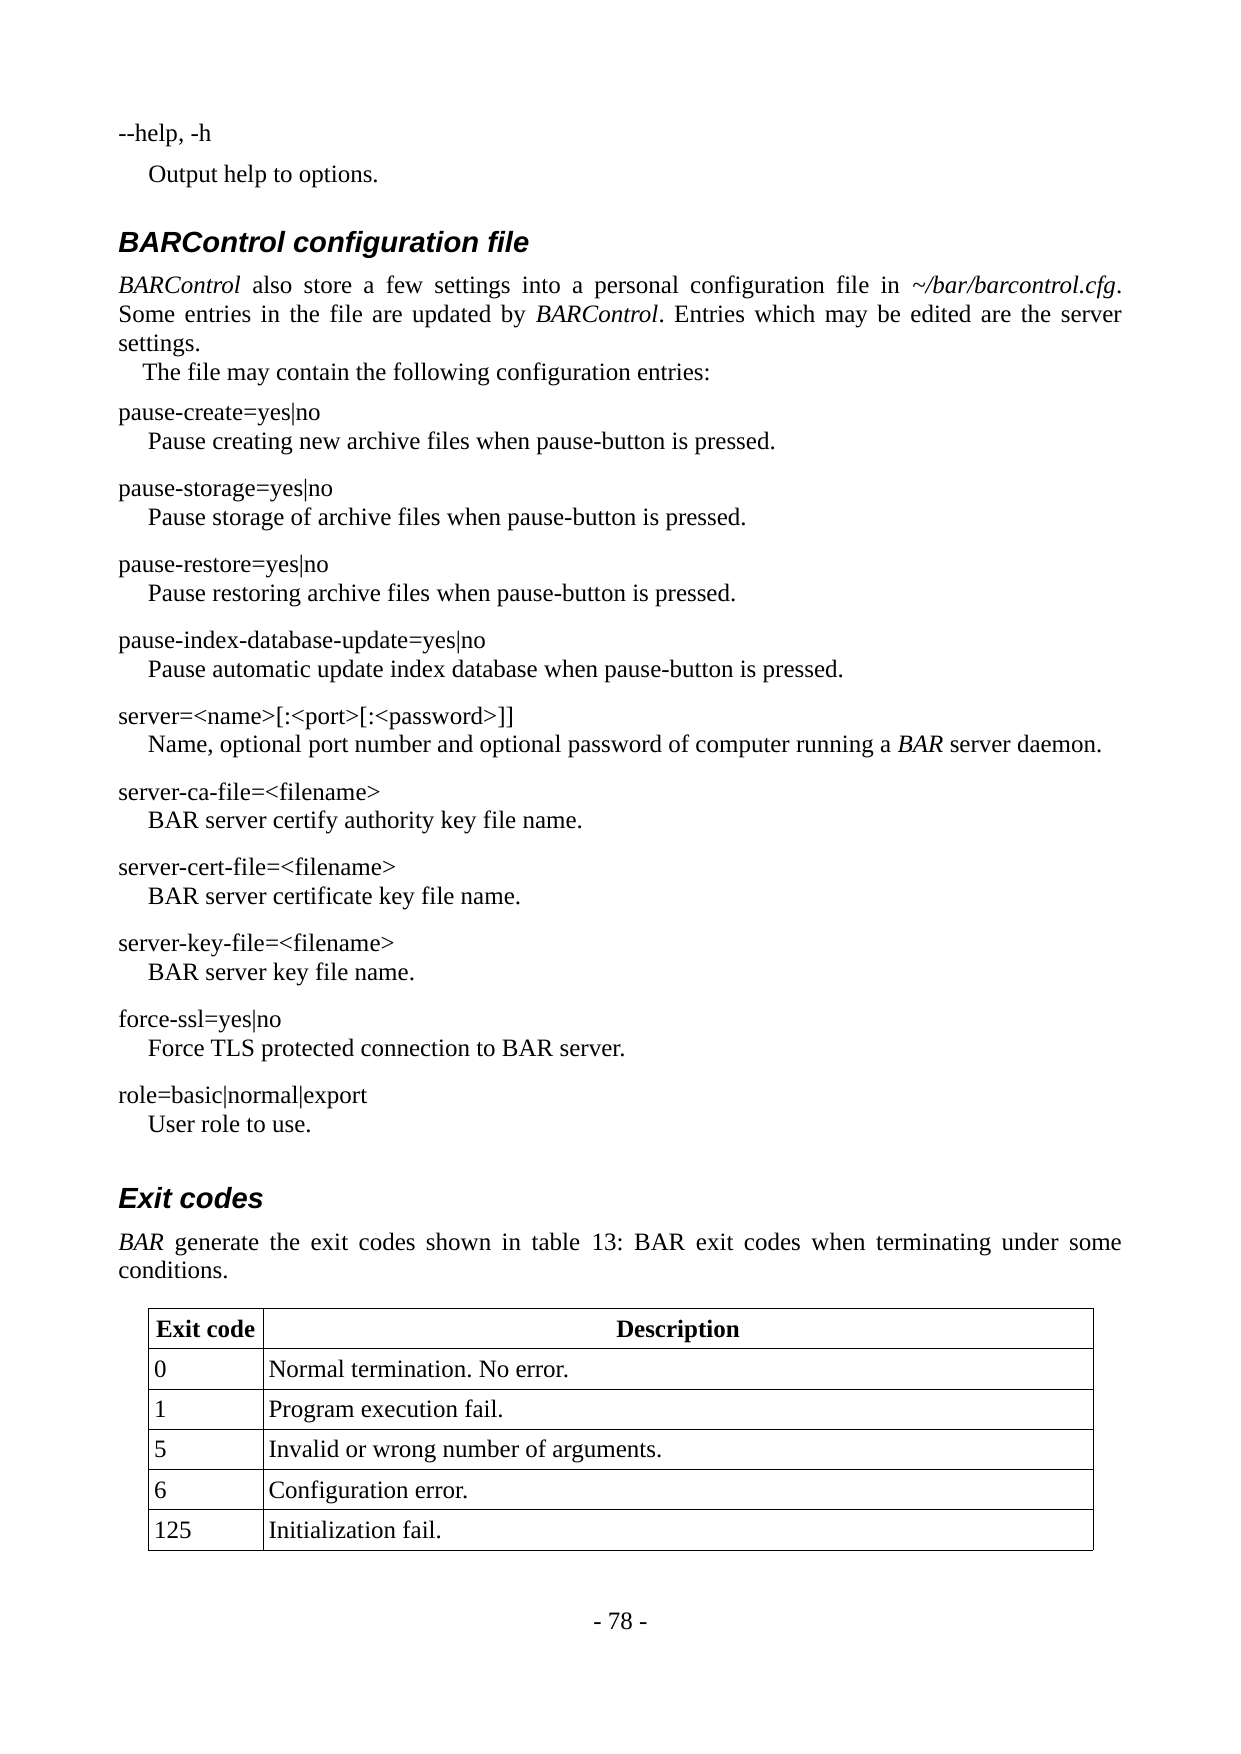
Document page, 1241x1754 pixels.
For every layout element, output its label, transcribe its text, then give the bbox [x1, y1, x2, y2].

table_cell Program execution fail. [264, 1390, 1093, 1429]
text BAR server certificate key file name. [148, 881, 1122, 910]
subtitle BARControl configuration file [118, 224, 1122, 258]
title pause-restore=yes|no [118, 549, 1122, 578]
text The file may contain the following configuration entries: [118, 357, 1122, 386]
table_cell 1 [149, 1390, 263, 1429]
text BAR generate the exit codes shown in table 13: BAR exit codes when terminating under some conditions. [118, 1227, 1122, 1284]
text Output help to options. [148, 159, 1122, 188]
table_cell 125 [149, 1510, 263, 1550]
title force-ssl=yes|no [118, 1004, 1122, 1033]
subtitle Exit codes [118, 1181, 1122, 1214]
title pause-index-database-update=yes|no [118, 625, 1122, 654]
text User role to use. [148, 1109, 1122, 1137]
table_cell Initialization fail. [264, 1510, 1093, 1550]
text BAR server certify authority key file name. [148, 805, 1122, 834]
table_cell 6 [149, 1470, 263, 1509]
title pause-create=yes|no [118, 397, 1122, 426]
text Force TLS protected connection to BAR server. [148, 1033, 1122, 1062]
table_cell Invalid or wrong number of arguments. [264, 1430, 1093, 1469]
title pause-storage=yes|no [118, 473, 1122, 502]
text Pause creating new archive files when pause-button is pressed. [148, 426, 1122, 455]
text Pause storage of archive files when pause-button is pressed. [148, 502, 1122, 531]
table_cell 5 [149, 1430, 263, 1469]
table_cell Normal termination. No error. [264, 1349, 1093, 1388]
table_header Exit code [149, 1309, 263, 1348]
table_header Description [264, 1309, 1093, 1348]
title --help, -h [118, 118, 1122, 147]
table_cell Configuration error. [264, 1470, 1093, 1509]
title server-ca-file=<filename> [118, 777, 1122, 805]
title server-cert-file=<filename> [118, 852, 1122, 881]
title role=basic|normal|export [118, 1080, 1122, 1109]
text Pause automatic update index database when pause-button is pressed. [148, 654, 1122, 682]
title server-key-file=<filename> [118, 928, 1122, 957]
title server=<name>[:<port>[:<password>]] [118, 701, 1122, 729]
table_cell 0 [149, 1349, 263, 1388]
text BARControl also store a few settings into a personal configuration file in ~/bar/barcontrol.cfg. Some entries in the file are updated by BARControl. Entries which may be edited are the server settings. [118, 271, 1122, 357]
text Pause restoring archive files when pause-button is pressed. [148, 578, 1122, 607]
text BAR server key file name. [148, 957, 1122, 986]
text Name, optional port number and optional password of computer running a BAR server daemon. [148, 729, 1122, 758]
